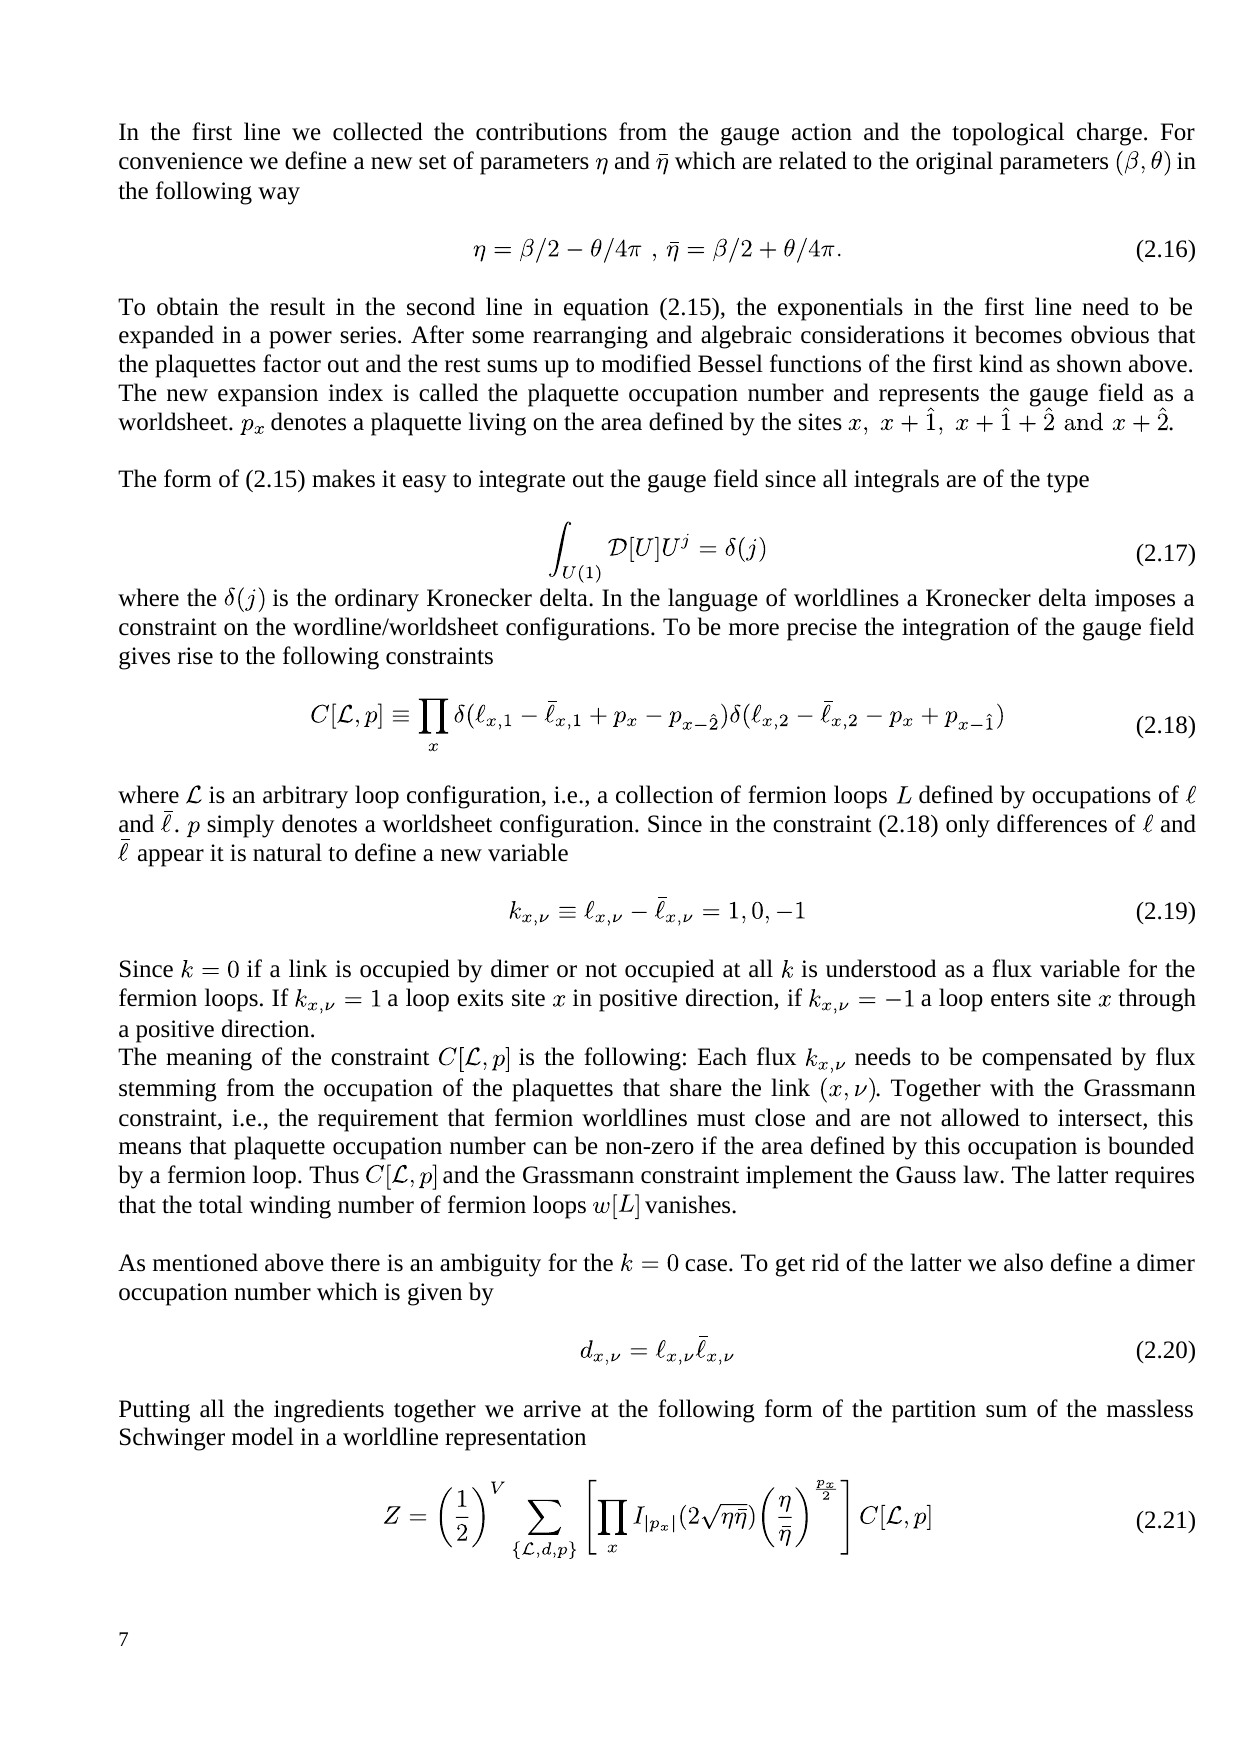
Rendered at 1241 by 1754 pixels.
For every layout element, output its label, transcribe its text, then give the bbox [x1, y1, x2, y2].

text (2.21) [573, 1480, 1196, 1559]
text (2.18) [449, 698, 1196, 751]
text The meaning of the constraint is the following: Each flux needs to be compensated by flux stemming from the occupation of the plaquettes that share the link . Together with the Grassmann constraint, i.e., the requirement that fermion worldlines must close and are not allowed to intersect, this means that plaquette occupation number can be non-zero if the area defined by this occupation is bounded by a fermion loop. Thus and the Grassmann constraint implement the Gauss law. The latter requires that the total winding number of fermion loops vanishes. [118, 1042, 1196, 1219]
text The form of (2.15) makes it easy to integrate out the gauge field since all integrals are of the type [118, 464, 1196, 493]
text (2.19) [118, 895, 1196, 926]
text As mentioned above there is an ambiguity for the case. To get rid of the latter we also define a dimer occupation number which is given by [118, 1248, 1196, 1306]
text [118, 698, 418, 751]
text Putting all the ingredients together we arrive at the following form of the partition sum of the massless Schwinger model in a worldline representation [118, 1394, 1196, 1451]
text [118, 522, 582, 583]
text where is an arbitrary loop configuration, i.e., a collection of fermion loops defined by occupations of and . simply denotes a worldsheet configuration. Since in the constraint (2.18) only differences of and appear it is natural to define a new variable [118, 780, 1196, 866]
text (2.17) [597, 522, 1196, 583]
text where the is the ordinary Kronecker delta. In the language of worldlines a Kronecker delta imposes a constraint on the wordline/worldsheet configurations. To be more precise the integration of the gauge field gives rise to the following constraints [118, 583, 1196, 670]
text (2.16) [118, 233, 1196, 263]
text [118, 1480, 588, 1559]
text To obtain the result in the second line in equation (2.15), the exponentials in the first line need to be expanded in a power series. After some rearranging and algebraic considerations it becomes obvious that the plaquettes factor out and the rest sums up to modified Bessel functions of the first kind as shown above. The new expansion index is called the plaquette occupation number and represents the gauge field as a worldsheet. denotes a plaquette living on the area defined by the sites . [118, 292, 1196, 435]
text In the first line we collected the contributions from the gauge action and the topological charge. For convenience we define a new set of parameters and which are related to the original parameters in the following way [118, 117, 1196, 204]
text Since if a link is occupied by dimer or not occupied at all is understood as a flux variable for the fermion loops. If a loop exits site in positive direction, if a loop enters site through a positive direction. [118, 954, 1196, 1042]
text (2.20) [118, 1334, 1196, 1365]
